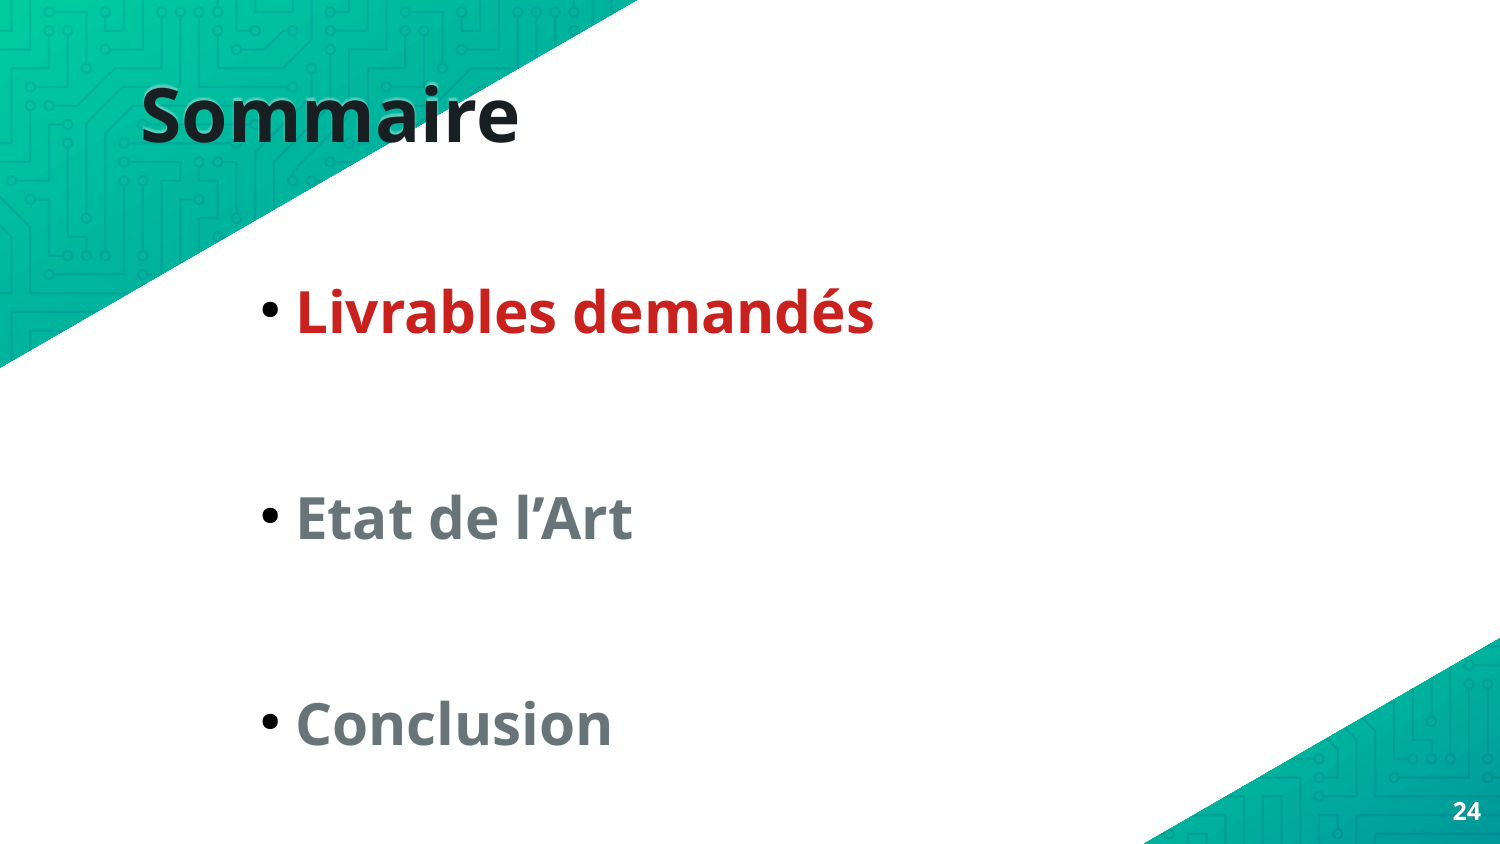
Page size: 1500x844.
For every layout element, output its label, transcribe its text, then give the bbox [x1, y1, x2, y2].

slide_number [1391, 779, 1482, 844]
title Sommaire [140, 78, 1360, 160]
list Livrables demandés Etat de l’Art Conclusion [259, 259, 1371, 697]
